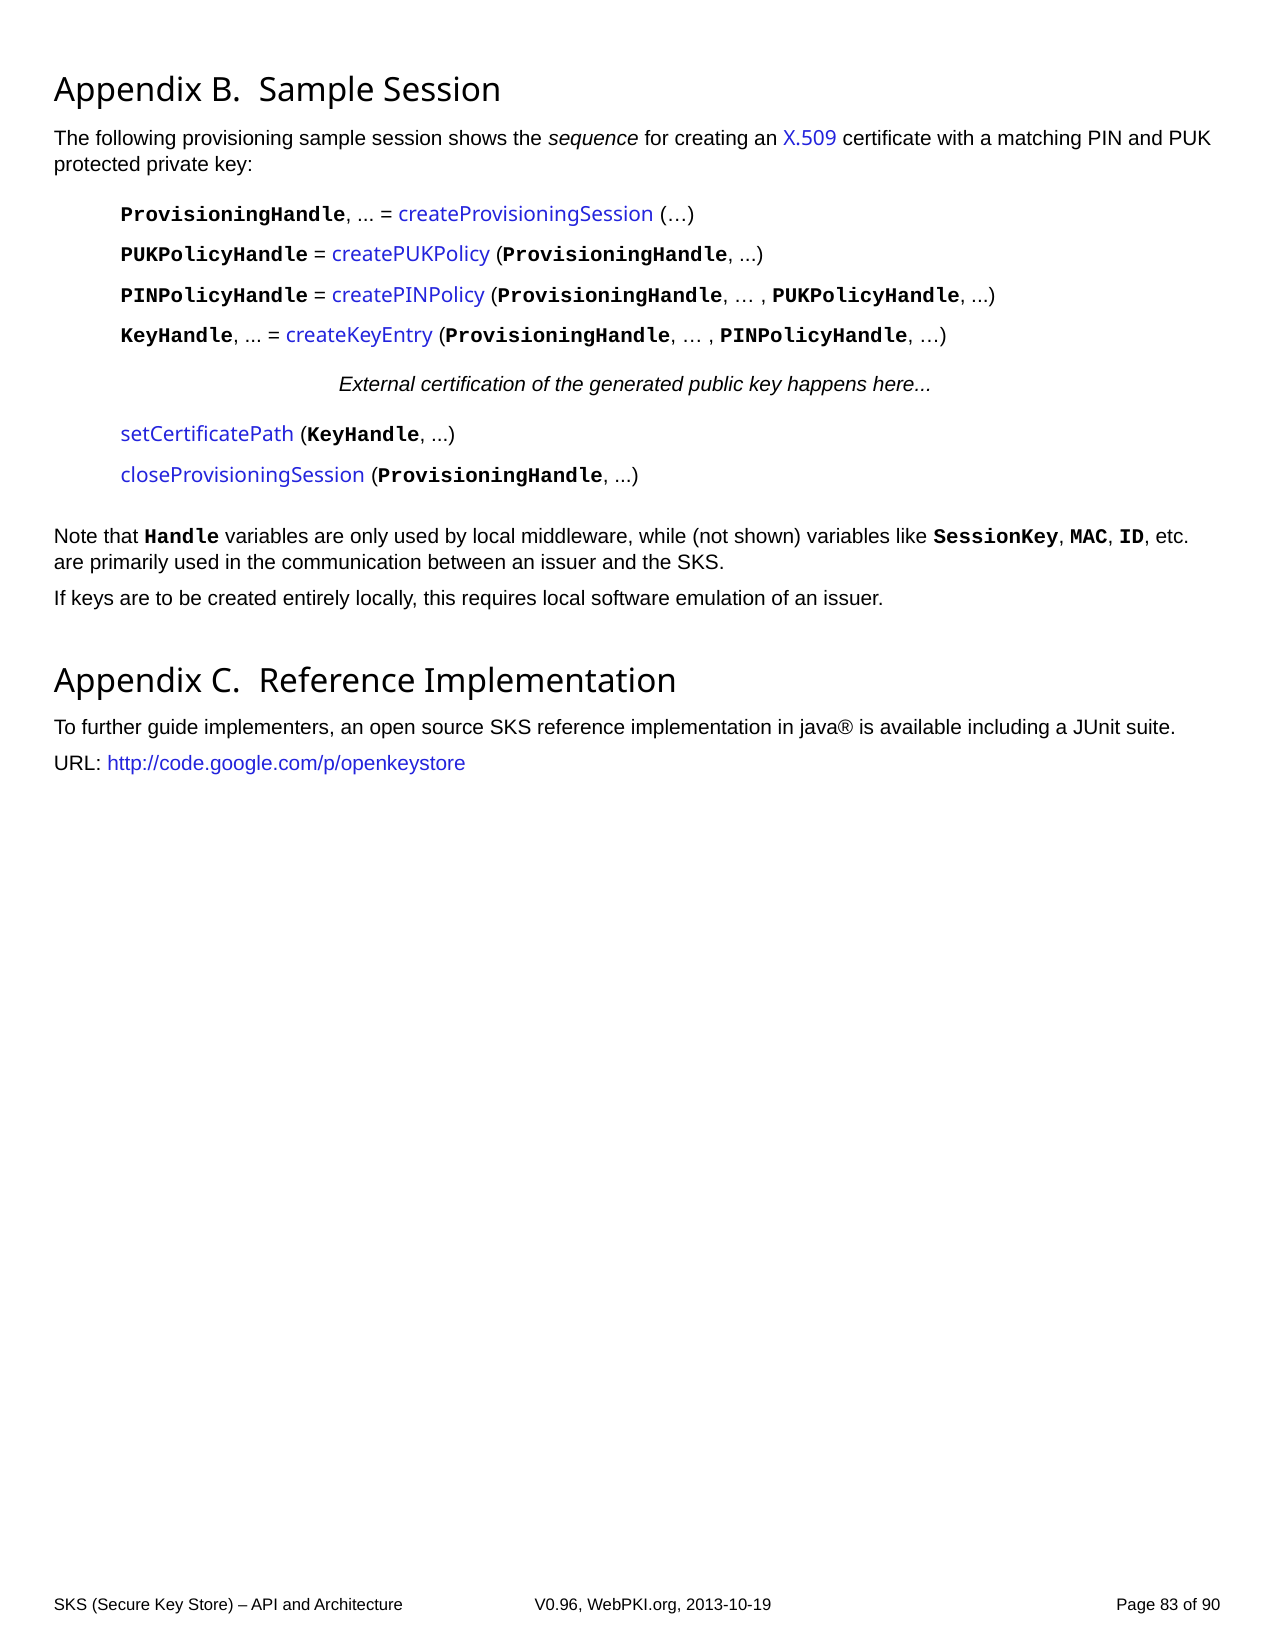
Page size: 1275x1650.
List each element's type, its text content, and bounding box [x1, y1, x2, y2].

text External certification of the generated public key happens here... [52, 372, 1221, 396]
subtitle Reference Implementation [54, 657, 1221, 703]
text closeProvisioningSession (ProvisioningHandle, ...) [120, 460, 1221, 488]
subtitle Sample Session [54, 66, 1221, 111]
text setCertificatePath (KeyHandle, ...) [120, 419, 1221, 448]
text If keys are to be created entirely locally, this requires local software emulation of an issuer. [54, 586, 1221, 610]
text KeyHandle, ... = createKeyEntry (ProvisioningHandle, … , PINPolicyHandle, …) [120, 320, 1221, 348]
text The following provisioning sample session shows the sequence for creating an X.509 certificate with a matching PIN and PUK protected private key: [54, 123, 1221, 176]
text URL: http://code.google.com/p/openkeystore [54, 750, 1221, 774]
text ProvisioningHandle, ... = createProvisioningSession (…) [120, 199, 1221, 228]
text PINPolicyHandle = createPINPolicy (ProvisioningHandle, … , PUKPolicyHandle, ...) [120, 280, 1221, 308]
text PUKPolicyHandle = createPUKPolicy (ProvisioningHandle, ...) [120, 239, 1221, 268]
text To further guide implementers, an open source SKS reference implementation in java® is available including a JUnit suite. [54, 714, 1221, 738]
text Note that Handle variables are only used by local middleware, while (not shown) variables like SessionKey, MAC, ID, etc. are primarily used in the communication between an issuer and the SKS. [54, 500, 1221, 574]
